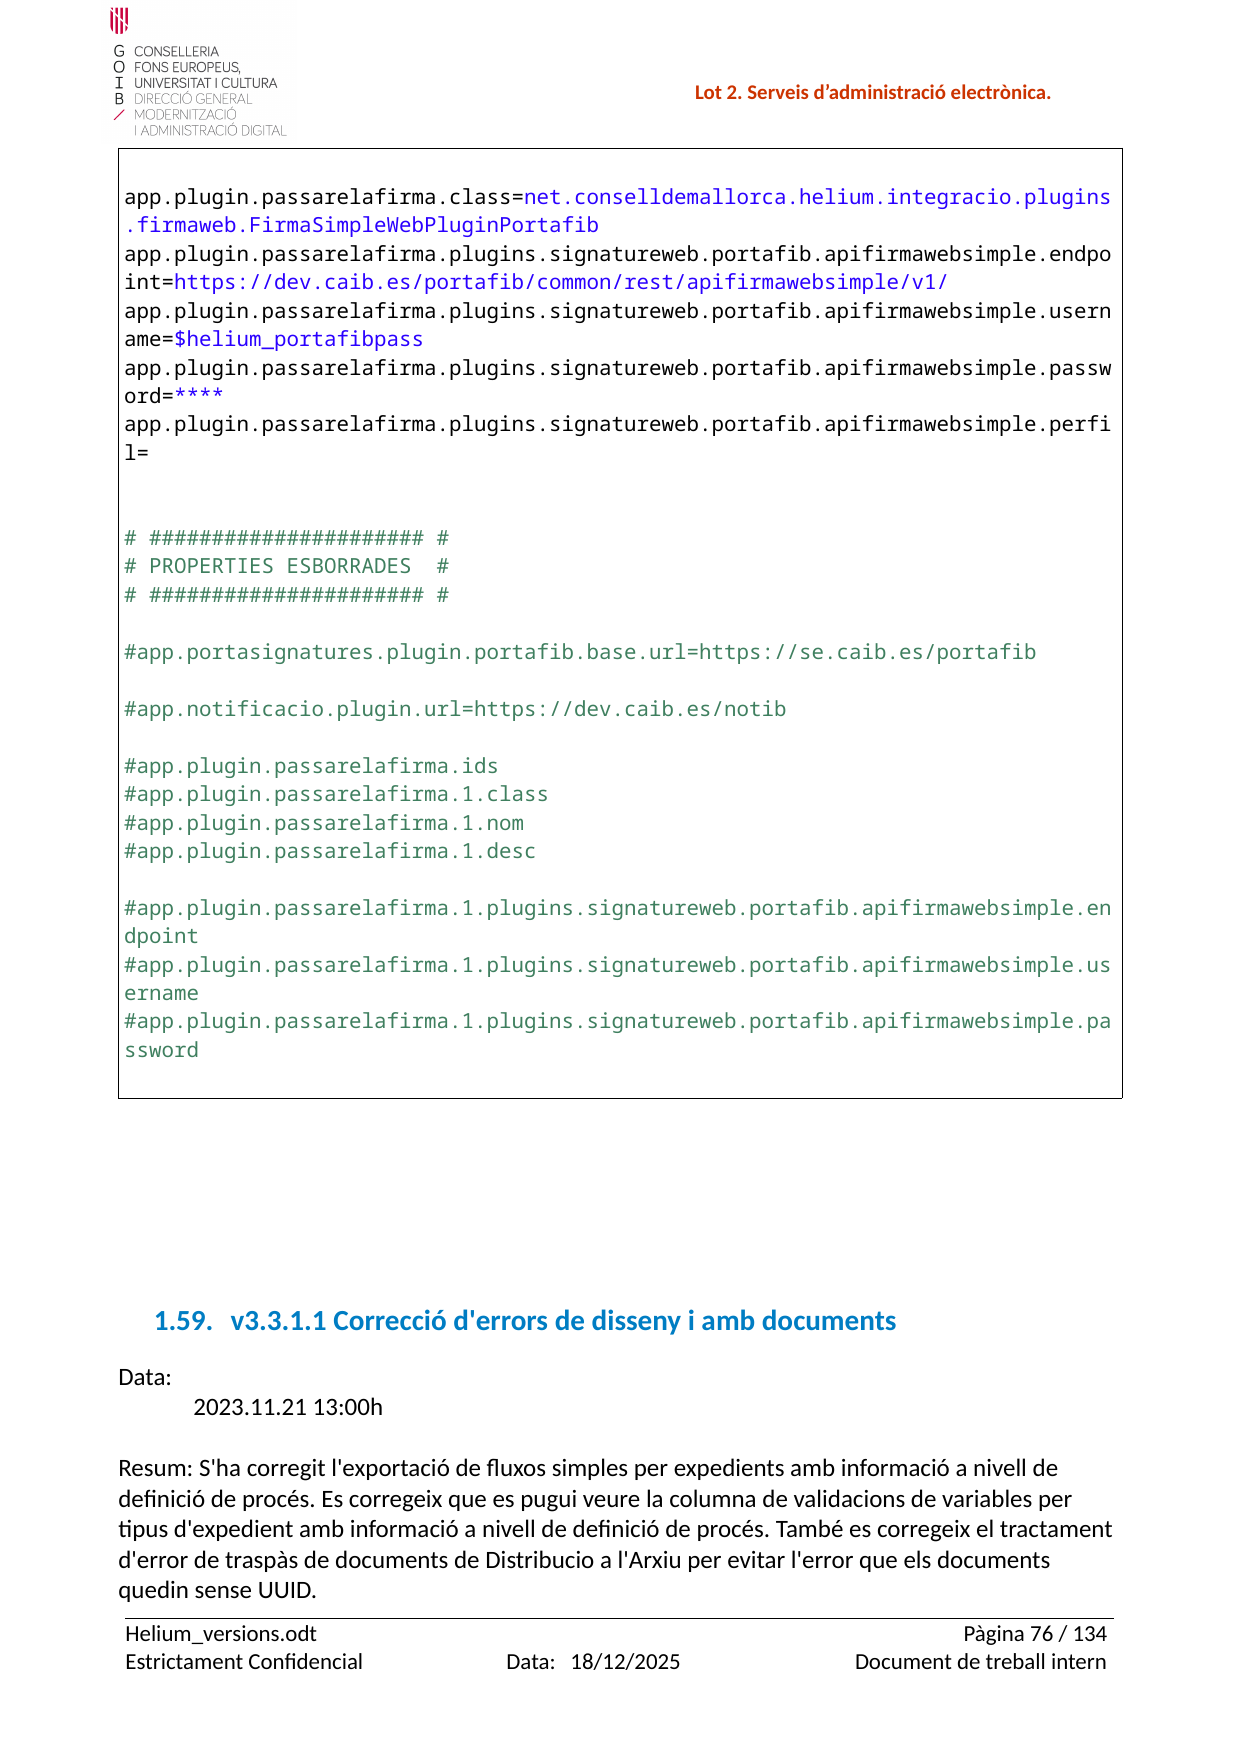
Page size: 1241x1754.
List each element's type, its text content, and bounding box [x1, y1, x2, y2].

text Data: [118, 1361, 1122, 1391]
text 2023.11.21 13:00h [118, 1391, 1122, 1422]
picture [100, 0, 297, 144]
text Resum: S'ha corregit l'exportació de fluxos simples per expedients amb informació a nivell de definició de procés. Es corregeix que es pugui veure la columna de validacions de variables per tipus d'expedient amb informació a nivell de definició de procés. També es corregeix el tractament d'error de traspàs de documents de Distribucio a l'Arxiu per evitar l'error que els documents quedin sense UUID. [118, 1452, 1122, 1605]
subtitle v3.3.1.1 Correcció d'errors de disseny i amb documents [153, 1302, 1122, 1337]
table_header app.plugin.passarelafirma.class=net.conselldemallorca.helium.integracio.plugins.firmaweb.FirmaSimpleWebPluginPortafib app.plugin.passarelafirma.plugins.signatureweb.portafib.apifirmawebsimple.endpoint=https://dev.caib.es/portafib/common/rest/apifirmawebsimple/v1/ app.plugin.passarelafirma.plugins.signatureweb.portafib.apifirmawebsimple.username=$helium_portafibpass app.plugin.passarelafirma.plugins.signatureweb.portafib.apifirmawebsimple.password=**** app.plugin.passarelafirma.plugins.signatureweb.portafib.apifirmawebsimple.perfil= # ###################### # # PROPERTIES ESBORRADES # # ###################### # #app.portasignatures.plugin.portafib.base.url=https://se.caib.es/portafib #app.notificacio.plugin.url=https://dev.caib.es/notib #app.plugin.passarelafirma.ids #app.plugin.passarelafirma.1.class #app.plugin.passarelafirma.1.nom #app.plugin.passarelafirma.1.desc #app.plugin.passarelafirma.1.plugins.signatureweb.portafib.apifirmawebsimple.endpoint #app.plugin.passarelafirma.1.plugins.signatureweb.portafib.apifirmawebsimple.username #app.plugin.passarelafirma.1.plugins.signatureweb.portafib.apifirmawebsimple.password [119, 149, 1122, 1098]
